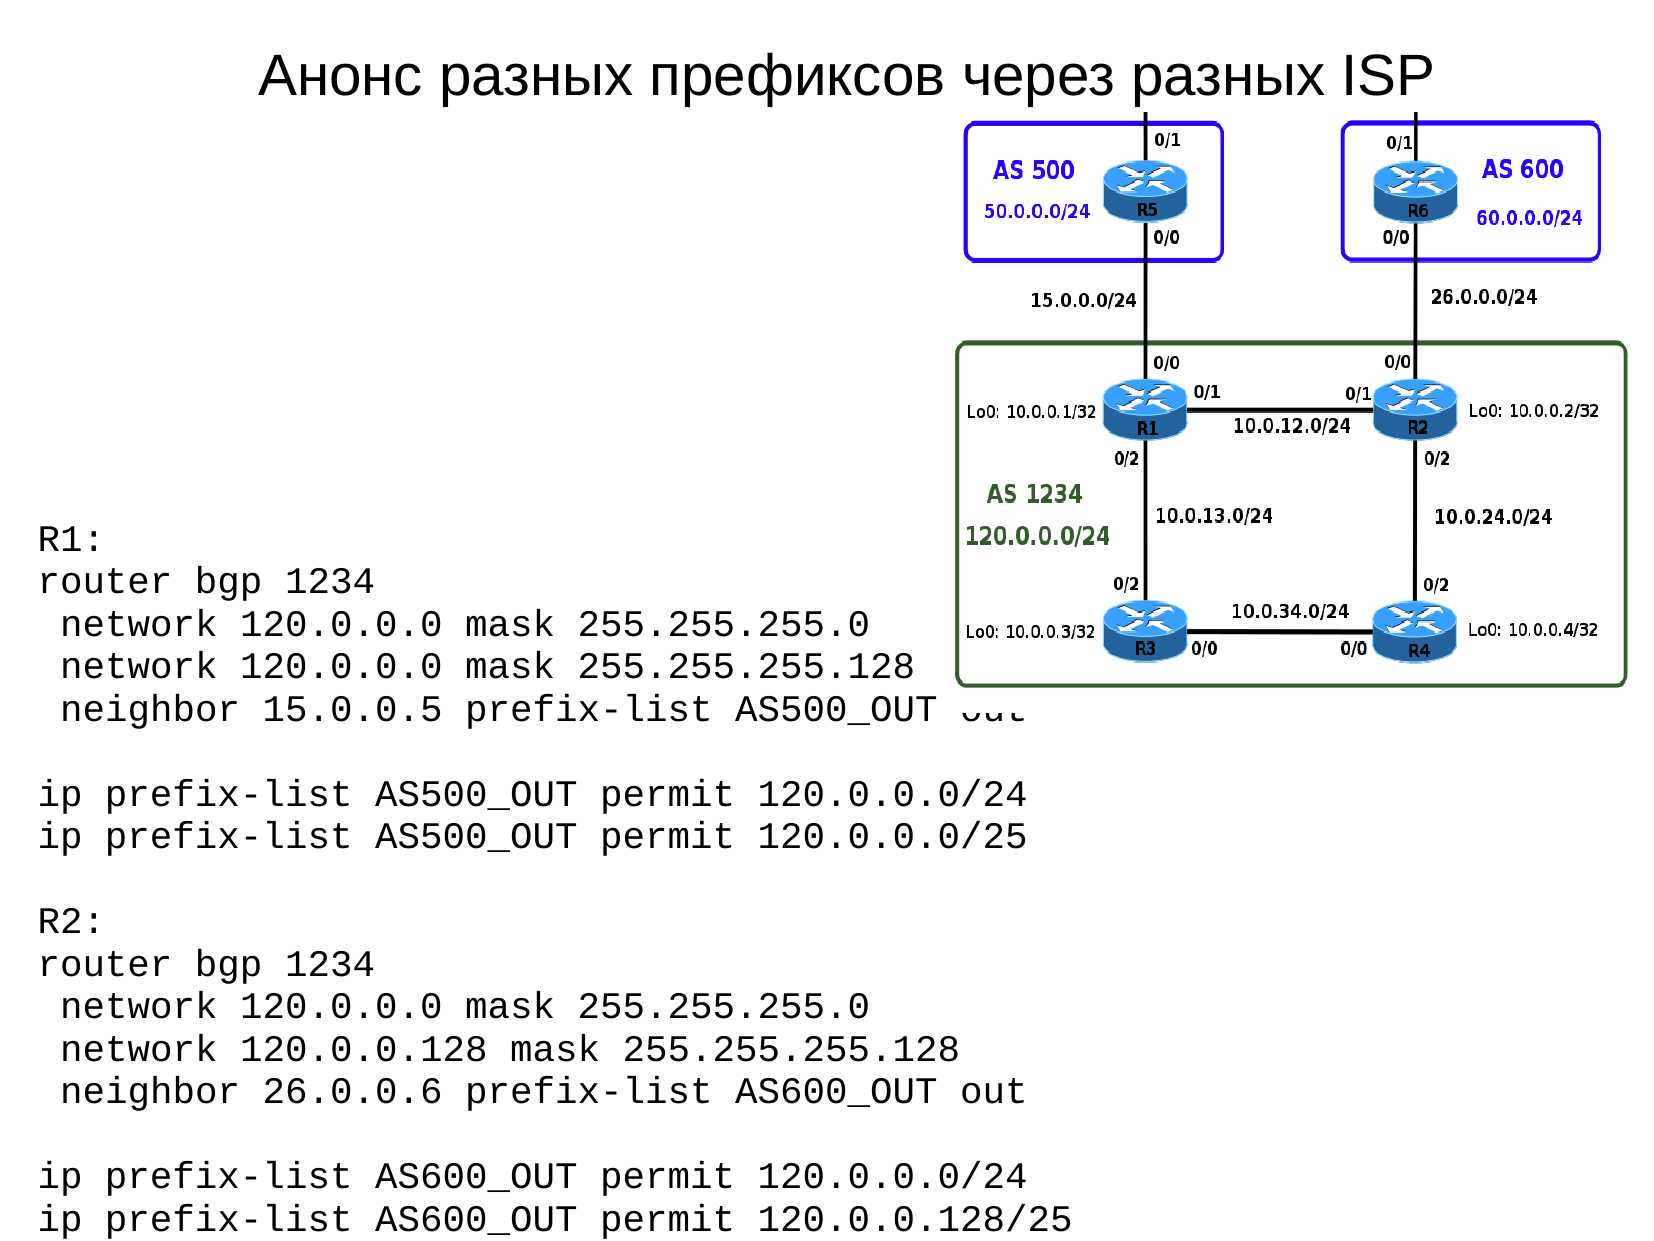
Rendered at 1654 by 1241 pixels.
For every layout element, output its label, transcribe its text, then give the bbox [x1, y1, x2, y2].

title Анонс разных префиксов через разных ISP [82, 37, 1613, 114]
text_box R1: router bgp 1234 network 120.0.0.0 mask 255.255.255.0 network 120.0.0.0 mask 255.255.255.128 neighbor 15.0.0.5 prefix-list AS500_OUT out ip prefix-list AS500_OUT permit 120.0.0.0/24 ip prefix-list AS500_OUT permit 120.0.0.0/25 R2: router bgp 1234 network 120.0.0.0 mask 255.255.255.0 network 120.0.0.128 mask 255.255.255.128 neighbor 26.0.0.6 prefix-list AS600_OUT out ip prefix-list AS600_OUT permit 120.0.0.0/24 ip prefix-list AS600_OUT permit 120.0.0.128/25 [37, 525, 1552, 1238]
picture [937, 112, 1641, 713]
